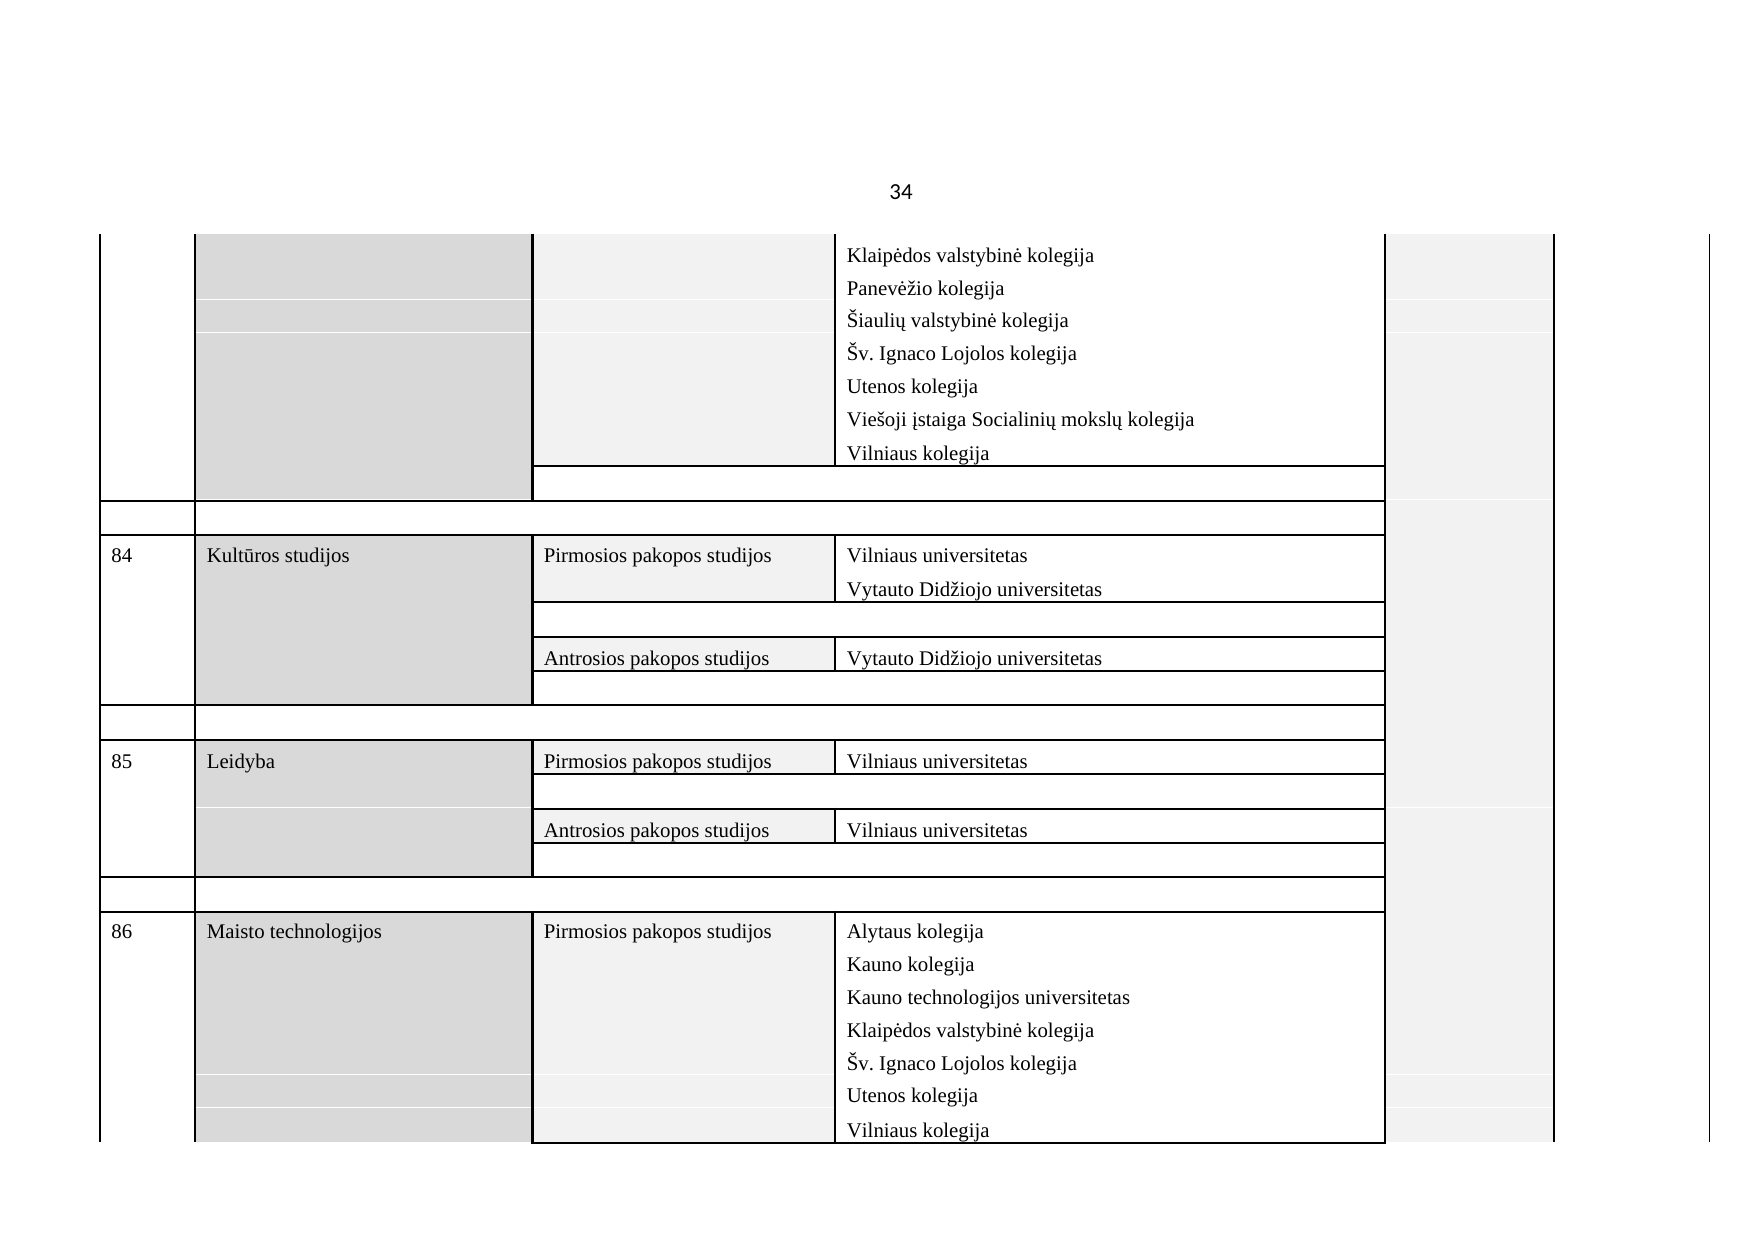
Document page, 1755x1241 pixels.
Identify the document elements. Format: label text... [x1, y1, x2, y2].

table_cell Utenos kolegija [836, 365, 1384, 398]
table_cell [196, 601, 531, 636]
table_cell [835, 706, 1384, 739]
table_cell [101, 601, 194, 636]
table_cell [101, 1009, 194, 1042]
table_cell [196, 567, 531, 601]
table_cell 85 [101, 741, 194, 773]
table_cell [534, 234, 834, 267]
table_cell Kultūros studijos Suma [196, 706, 532, 739]
table_cell [101, 976, 194, 1009]
table_cell [196, 670, 531, 704]
table_cell [101, 1108, 194, 1142]
table_cell [534, 1075, 834, 1107]
table_cell [533, 878, 835, 911]
table_cell Vilniaus kolegija [836, 431, 1384, 465]
table_cell [196, 398, 531, 431]
table_cell [1386, 773, 1553, 807]
table_cell [1555, 876, 1709, 911]
table_cell [1386, 876, 1553, 911]
table_cell [1386, 1042, 1553, 1074]
table_cell [196, 1075, 531, 1107]
table_cell [1555, 842, 1709, 876]
table_cell [1386, 567, 1553, 601]
table_cell [101, 398, 194, 431]
table_cell [1555, 333, 1709, 365]
table_cell [1555, 465, 1709, 499]
table_cell [1555, 1075, 1709, 1107]
table_cell [1555, 234, 1709, 267]
table_cell [533, 706, 835, 739]
table_cell [1386, 500, 1553, 534]
table_cell Vytauto Didžiojo universitetas [836, 638, 1384, 670]
table_cell [1386, 534, 1553, 567]
table_cell Šv. Ignaco Lojolos kolegija [836, 1042, 1384, 1074]
table_cell [1555, 911, 1709, 943]
table_cell [101, 1042, 194, 1074]
table_cell [534, 431, 834, 465]
table_cell [196, 842, 531, 876]
table_cell [1555, 601, 1709, 636]
table_cell Antrosios pakopos studijos Suma [534, 844, 1384, 876]
table_cell [1555, 398, 1709, 431]
table_cell [533, 502, 835, 534]
table_cell [1386, 1108, 1553, 1142]
table_cell [534, 976, 834, 1009]
table_cell [1555, 739, 1709, 773]
table_cell [1555, 431, 1709, 465]
table_cell [1555, 567, 1709, 601]
table_cell Klaipėdos valstybinė kolegija [836, 234, 1384, 267]
table_cell [196, 773, 531, 807]
table_cell [1386, 670, 1553, 704]
table_cell [1555, 704, 1709, 739]
table_cell [1386, 398, 1553, 431]
table_cell [101, 502, 194, 534]
table_cell Vilniaus kolegija [836, 1108, 1384, 1142]
table_cell [196, 943, 531, 976]
table_cell [835, 878, 1384, 911]
table_cell Vytauto Didžiojo universitetas [836, 567, 1384, 601]
table_cell [1386, 911, 1553, 943]
table_cell [196, 1042, 531, 1074]
table_cell [1555, 976, 1709, 1009]
table_cell [1555, 500, 1709, 534]
table_cell [1386, 739, 1553, 773]
table_cell [101, 636, 194, 670]
table_cell [1555, 1042, 1709, 1074]
table_cell [101, 706, 194, 739]
table_cell [1555, 534, 1709, 567]
table_cell [196, 431, 531, 465]
table_cell [1386, 333, 1553, 365]
table_cell Kauno kolegija [836, 943, 1384, 976]
table_cell [196, 636, 531, 670]
table_cell [196, 300, 531, 332]
table_cell [534, 300, 834, 332]
table_cell [1386, 704, 1553, 739]
table_cell Maisto technologijos [196, 913, 531, 943]
table_cell [534, 1042, 834, 1074]
table_cell [534, 1009, 834, 1042]
table_cell [1386, 1009, 1553, 1042]
table_cell Antrosios pakopos studijos [534, 638, 834, 670]
table_cell Alytaus kolegija [836, 913, 1384, 943]
table_cell [1555, 670, 1709, 704]
table_cell [1555, 808, 1709, 842]
table_cell Šiaulių valstybinė kolegija [836, 300, 1384, 332]
table_cell [101, 267, 194, 299]
table_cell [196, 234, 531, 267]
table_cell [1386, 234, 1553, 267]
table_cell [101, 333, 194, 365]
table_cell Kosmetologija Suma [196, 502, 532, 534]
table_cell [196, 267, 531, 299]
table_cell Pirmosios pakopos studijos [534, 741, 834, 773]
table_cell [196, 808, 531, 842]
table_cell [101, 670, 194, 704]
table_cell [101, 365, 194, 398]
table_cell Pirmosios pakopos studijos Suma [534, 467, 1384, 499]
table_cell [101, 878, 194, 911]
table_cell [1386, 267, 1553, 299]
table_cell [101, 567, 194, 601]
table_cell [1386, 976, 1553, 1009]
table_cell [196, 333, 531, 365]
table_cell [101, 808, 194, 842]
table_cell Klaipėdos valstybinė kolegija [836, 1009, 1384, 1042]
table_cell Vilniaus universitetas [836, 810, 1384, 842]
table_cell Šv. Ignaco Lojolos kolegija [836, 333, 1384, 365]
table_cell [196, 1009, 531, 1042]
table_cell [1386, 808, 1553, 842]
table_cell [196, 976, 531, 1009]
table_cell Leidyba [196, 741, 531, 773]
table_cell 84 [101, 536, 194, 567]
table_cell [1386, 431, 1553, 465]
table_cell Antrosios pakopos studijos [534, 810, 834, 842]
table_cell [101, 1075, 194, 1107]
table_cell [101, 943, 194, 976]
table_cell [101, 431, 194, 465]
table_cell [101, 773, 194, 807]
table_cell [196, 365, 531, 398]
table_cell Vilniaus universitetas [836, 536, 1384, 567]
table_cell Kultūros studijos [196, 536, 531, 567]
table_cell [1555, 1108, 1709, 1142]
table_cell [196, 1108, 531, 1142]
table_cell Pirmosios pakopos studijos Suma [534, 775, 1384, 807]
table_cell [1555, 1009, 1709, 1042]
table_cell [196, 465, 531, 499]
table_cell [1555, 267, 1709, 299]
table_cell [534, 1108, 834, 1142]
table_cell [1555, 636, 1709, 670]
table_cell [1555, 773, 1709, 807]
table_cell [1386, 1075, 1553, 1107]
table_cell Utenos kolegija [836, 1075, 1384, 1107]
table_cell Vilniaus universitetas [836, 741, 1384, 773]
table_cell Pirmosios pakopos studijos Suma [534, 603, 1384, 636]
table_cell [1386, 943, 1553, 976]
table_cell [534, 333, 834, 365]
table_cell [534, 267, 834, 299]
table_cell [101, 234, 194, 267]
table_cell [1555, 943, 1709, 976]
table_cell [1386, 465, 1553, 499]
table_cell [101, 465, 194, 499]
table_cell [1386, 365, 1553, 398]
table_cell [534, 398, 834, 431]
table_cell [101, 300, 194, 332]
table_cell Antrosios pakopos studijos Suma [534, 672, 1384, 704]
table_cell 86 [101, 913, 194, 943]
table_cell [1386, 842, 1553, 876]
table_cell Viešoji įstaiga Socialinių mokslų kolegija [836, 398, 1384, 431]
table_cell [1386, 601, 1553, 636]
table_cell [101, 842, 194, 876]
table_cell [1555, 300, 1709, 332]
table_cell [1386, 636, 1553, 670]
table_cell [534, 943, 834, 976]
table_cell Pirmosios pakopos studijos [534, 913, 834, 943]
table_cell Panevėžio kolegija [836, 267, 1384, 299]
table_cell [835, 502, 1384, 534]
table_cell [534, 567, 834, 601]
table_cell Pirmosios pakopos studijos [534, 536, 834, 567]
table_cell Kauno technologijos universitetas [836, 976, 1384, 1009]
table_cell [534, 365, 834, 398]
table_cell [1386, 300, 1553, 332]
table_cell Leidyba Suma [196, 878, 532, 911]
table_cell [1555, 365, 1709, 398]
